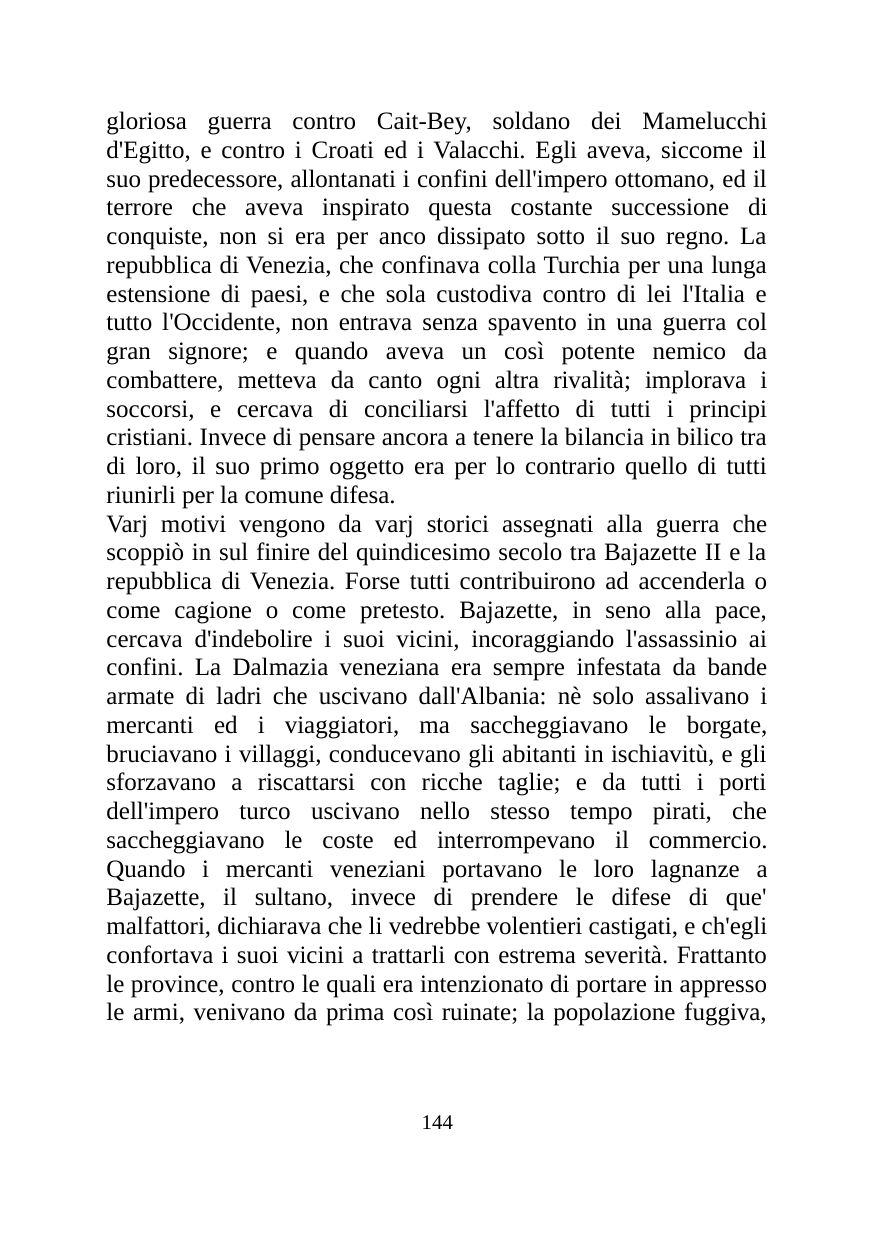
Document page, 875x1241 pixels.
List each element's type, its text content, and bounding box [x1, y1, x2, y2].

text gloriosa guerra contro Cait-Bey, soldano dei Mamelucchi d'Egitto, e contro i Croati ed i Valacchi. Egli aveva, siccome il suo predecessore, allontanati i confini dell'impero ottomano, ed il terrore che aveva inspirato questa costante successione di conquiste, non si era per anco dissipato sotto il suo regno. La repubblica di Venezia, che confinava colla Turchia per una lunga estensione di paesi, e che sola custodiva contro di lei l'Italia e tutto l'Occidente, non entrava senza spavento in una guerra col gran signore; e quando aveva un così potente nemico da combattere, metteva da canto ogni altra rivalità; implorava i soccorsi, e cercava di conciliarsi l'affetto di tutti i principi cristiani. Invece di pensare ancora a tenere la bilancia in bilico tra di loro, il suo primo oggetto era per lo contrario quello di tutti riunirli per la comune difesa. [106, 106, 768, 509]
text Varj motivi vengono da varj storici assegnati alla guerra che scoppiò in sul finire del quindicesimo secolo tra Bajazette II e la repubblica di Venezia. Forse tutti contribuirono ad accenderla o come cagione o come pretesto. Bajazette, in seno alla pace, cercava d'indebolire i suoi vicini, incoraggiando l'assassinio ai confini. La Dalmazia veneziana era sempre infestata da bande armate di ladri che uscivano dall'Albania: nè solo assalivano i mercanti ed i viaggiatori, ma saccheggiavano le borgate, bruciavano i villaggi, conducevano gli abitanti in ischiavitù, e gli sforzavano a riscattarsi con ricche taglie; e da tutti i porti dell'impero turco uscivano nello stesso tempo pirati, che saccheggiavano le coste ed interrompevano il commercio. Quando i mercanti veneziani portavano le loro lagnanze a Bajazette, il sultano, invece di prendere le difese di que' malfattori, dichiarava che li vedrebbe volentieri castigati, e ch'egli confortava i suoi vicini a trattarli con estrema severità. Frattanto le province, contro le quali era intenzionato di portare in appresso le armi, venivano da prima così ruinate; la popolazione fuggiva, [106, 509, 768, 1026]
